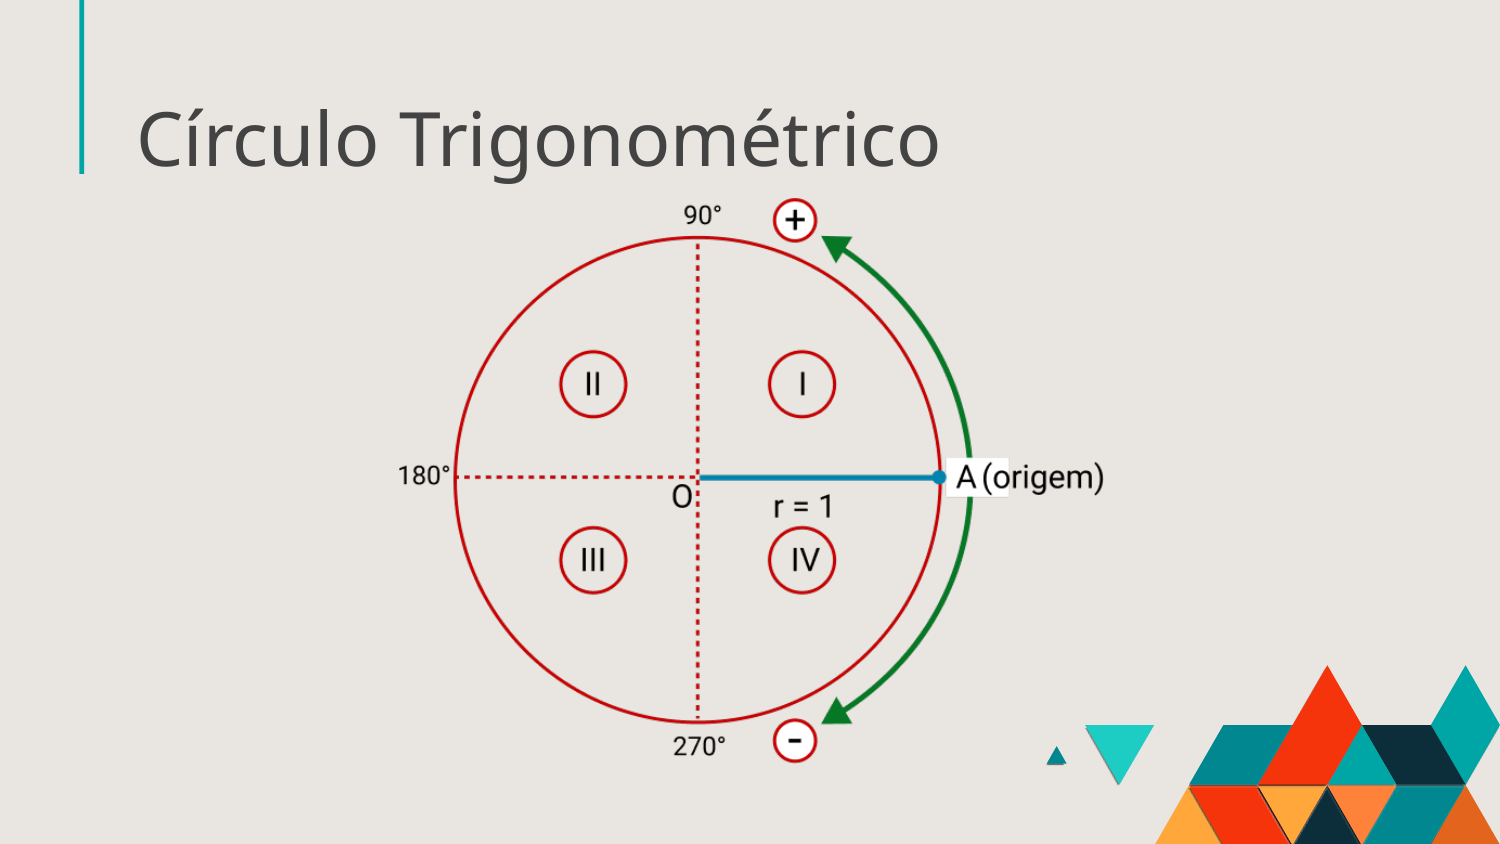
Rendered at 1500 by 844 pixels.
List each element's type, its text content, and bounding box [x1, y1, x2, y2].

picture [394, 196, 1106, 794]
text_box Círculo Trigonométrico [121, 101, 1450, 197]
